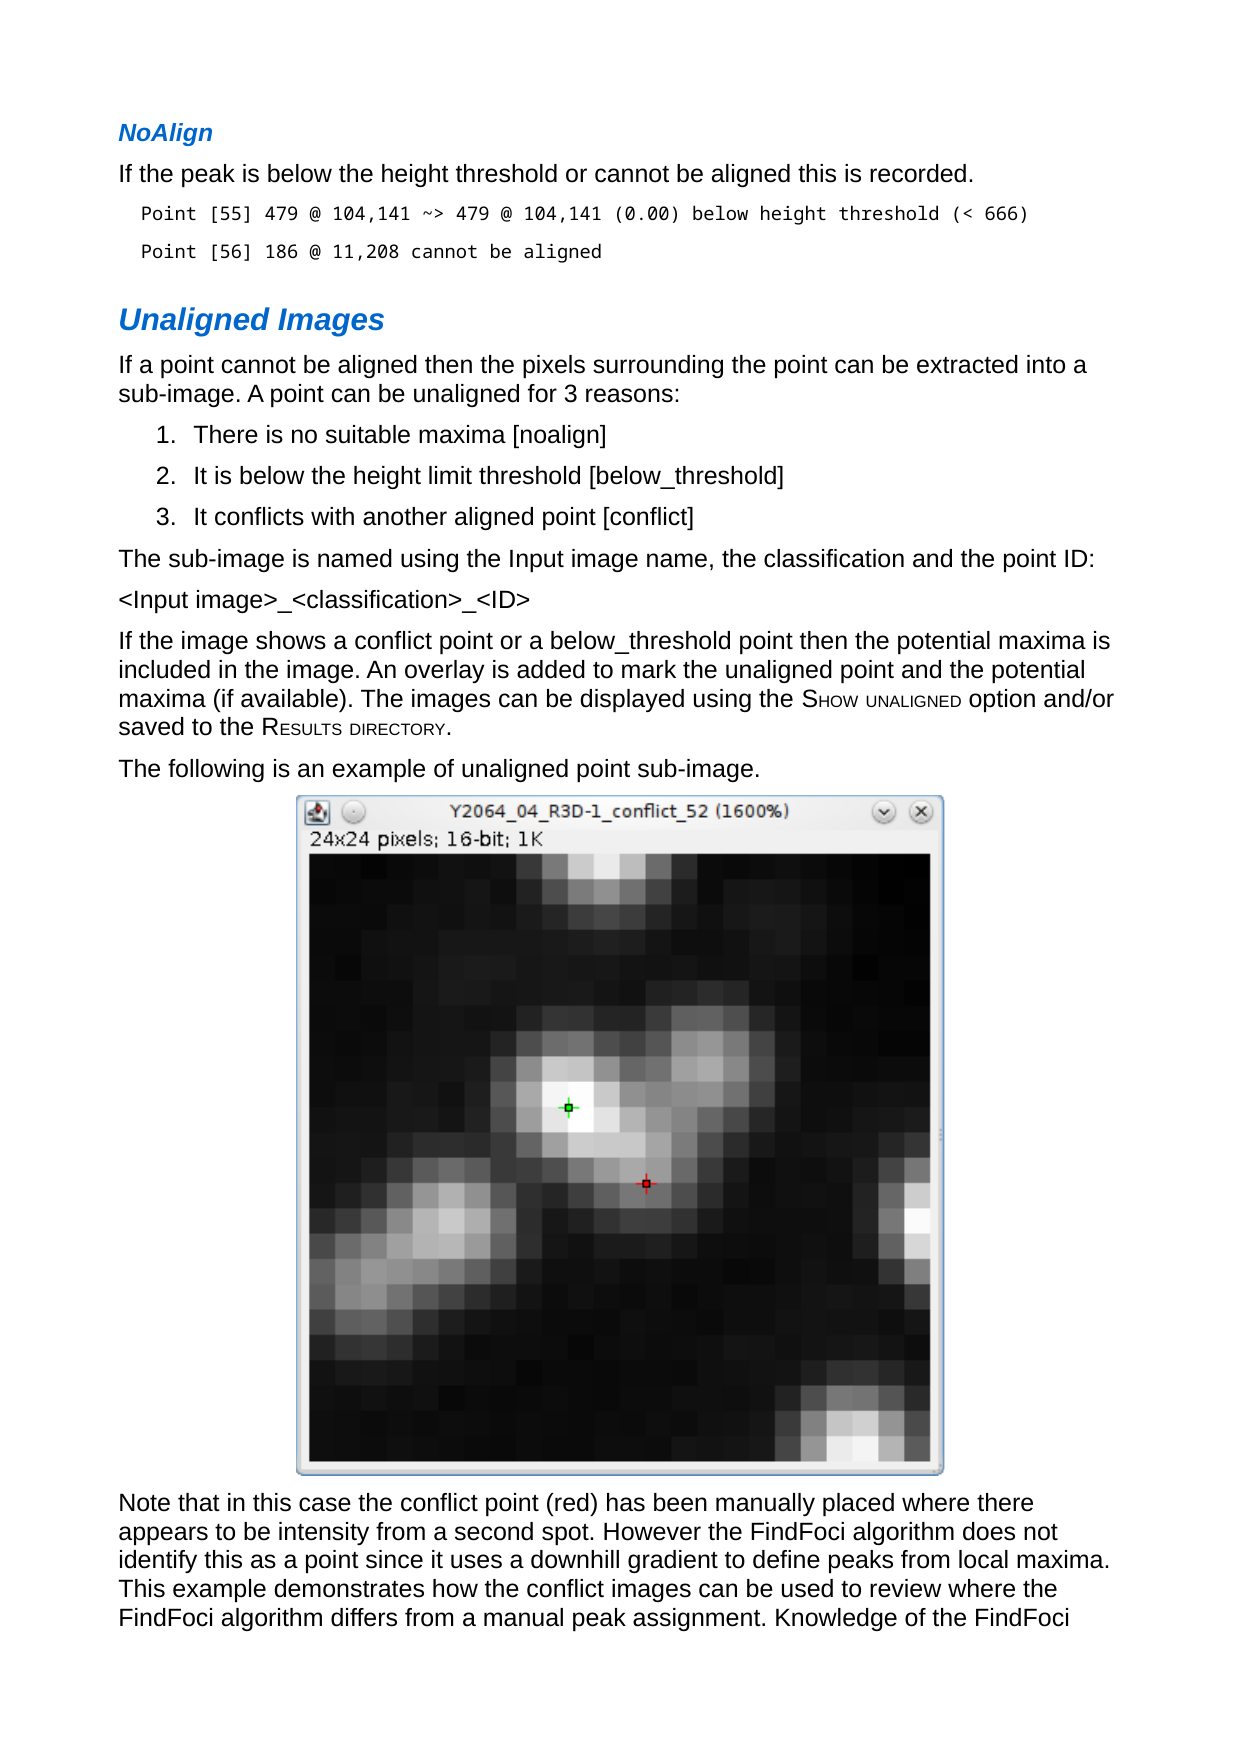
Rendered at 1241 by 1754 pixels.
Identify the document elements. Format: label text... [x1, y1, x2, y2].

subtitle Unaligned Images [118, 301, 1122, 337]
text The sub-image is named using the Input image name, the classification and the point ID: [118, 544, 1122, 572]
list It conflicts with another aligned point [conflict] [156, 502, 1122, 531]
text The following is an example of unaligned point sub-image. [118, 754, 1122, 782]
text If the image shows a conflict point or a below_threshold point then the potential maxima is included in the image. An overlay is added to mark the unaligned point and the potential maxima (if available). The images can be displayed using the Show unaligned option and/or saved to the Results directory. [118, 626, 1122, 741]
text Point [55] 479 @ 104,141 ~> 479 @ 104,141 (0.00) below height threshold (< 666) [118, 200, 1122, 226]
text If the peak is below the height threshold or cannot be aligned this is recorded. [118, 159, 1122, 188]
picture [296, 795, 945, 1476]
text Note that in this case the conflict point (red) has been manually placed where there appears to be intensity from a second spot. However the FindFoci algorithm does not identify this as a point since it uses a downhill gradient to define peaks from local maxima. This example demonstrates how the conflict images can be used to review where the FindFoci algorithm differs from a manual peak assignment. Knowledge of the FindFoci [118, 1488, 1122, 1632]
list There is no suitable maxima [noalign] [156, 420, 1122, 449]
subtitle NoAlign [118, 118, 1122, 147]
text Point [56] 186 @ 11,208 cannot be aligned [118, 238, 1122, 264]
text If a point cannot be aligned then the pixels surrounding the point can be extracted into a sub-image. A point can be unaligned for 3 reasons: [118, 350, 1122, 407]
text <Input image>_<classification>_<ID> [118, 585, 1122, 614]
list It is below the height limit threshold [below_threshold] [156, 461, 1122, 490]
